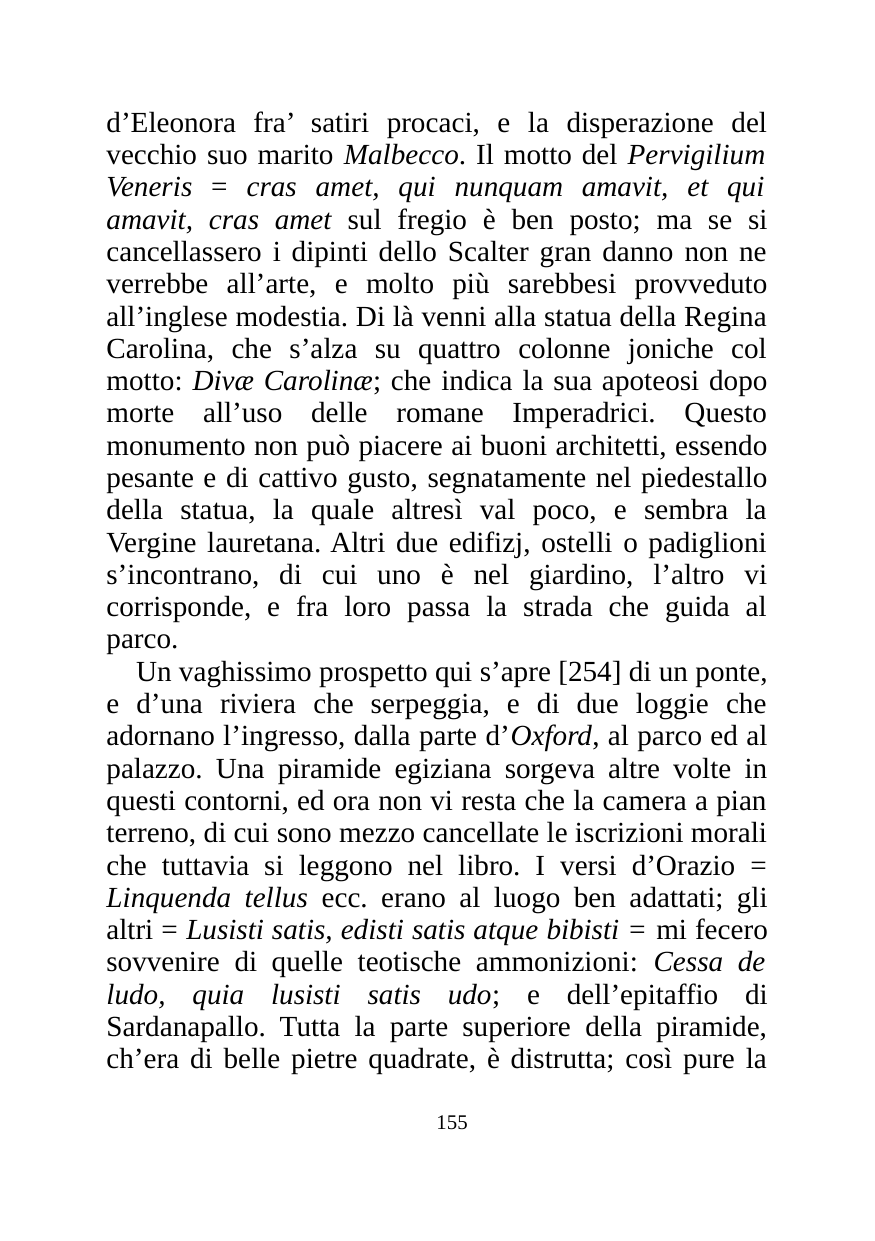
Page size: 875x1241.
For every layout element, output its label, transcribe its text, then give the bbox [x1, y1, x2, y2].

text Un vaghissimo prospetto qui s’apre [254] di un ponte, e d’una riviera che serpeggia, e di due loggie che adornano l’ingresso, dalla parte d’Oxford, al parco ed al palazzo. Una piramide egiziana sorgeva altre volte in questi contorni, ed ora non vi resta che la camera a pian terreno, di cui sono mezzo cancellate le iscrizioni morali che tuttavia si leggono nel libro. I versi d’Orazio = Linquenda tellus ecc. erano al luogo ben adattati; gli altri = Lusisti satis, edisti satis atque bibisti = mi fecero sovvenire di quelle teotische ammonizioni: Cessa de ludo, quia lusisti satis udo; e dell’epitaffio di Sardanapallo. Tutta la parte superiore della piramide, ch’era di belle pietre quadrate, è distrutta; così pure la [106, 655, 768, 1075]
text d’Eleonora fra’ satiri procaci, e la disperazione del vecchio suo marito Malbecco. Il motto del Pervigilium Veneris = cras amet, qui nunquam amavit, et qui amavit, cras amet sul fregio è ben posto; ma se si cancellassero i dipinti dello Scalter gran danno non ne verrebbe all’arte, e molto più sarebbesi provveduto all’inglese modestia. Di là venni alla statua della Regina Carolina, che s’alza su quattro colonne joniche col motto: Divæ Carolinæ; che indica la sua apoteosi dopo morte all’uso delle romane Imperadrici. Questo monumento non può piacere ai buoni architetti, essendo pesante e di cattivo gusto, segnatamente nel piedestallo della statua, la quale altresì val poco, e sembra la Vergine lauretana. Altri due edifizj, ostelli o padiglioni s’incontrano, di cui uno è nel giardino, l’altro vi corrisponde, e fra loro passa la strada che guida al parco. [106, 106, 768, 655]
